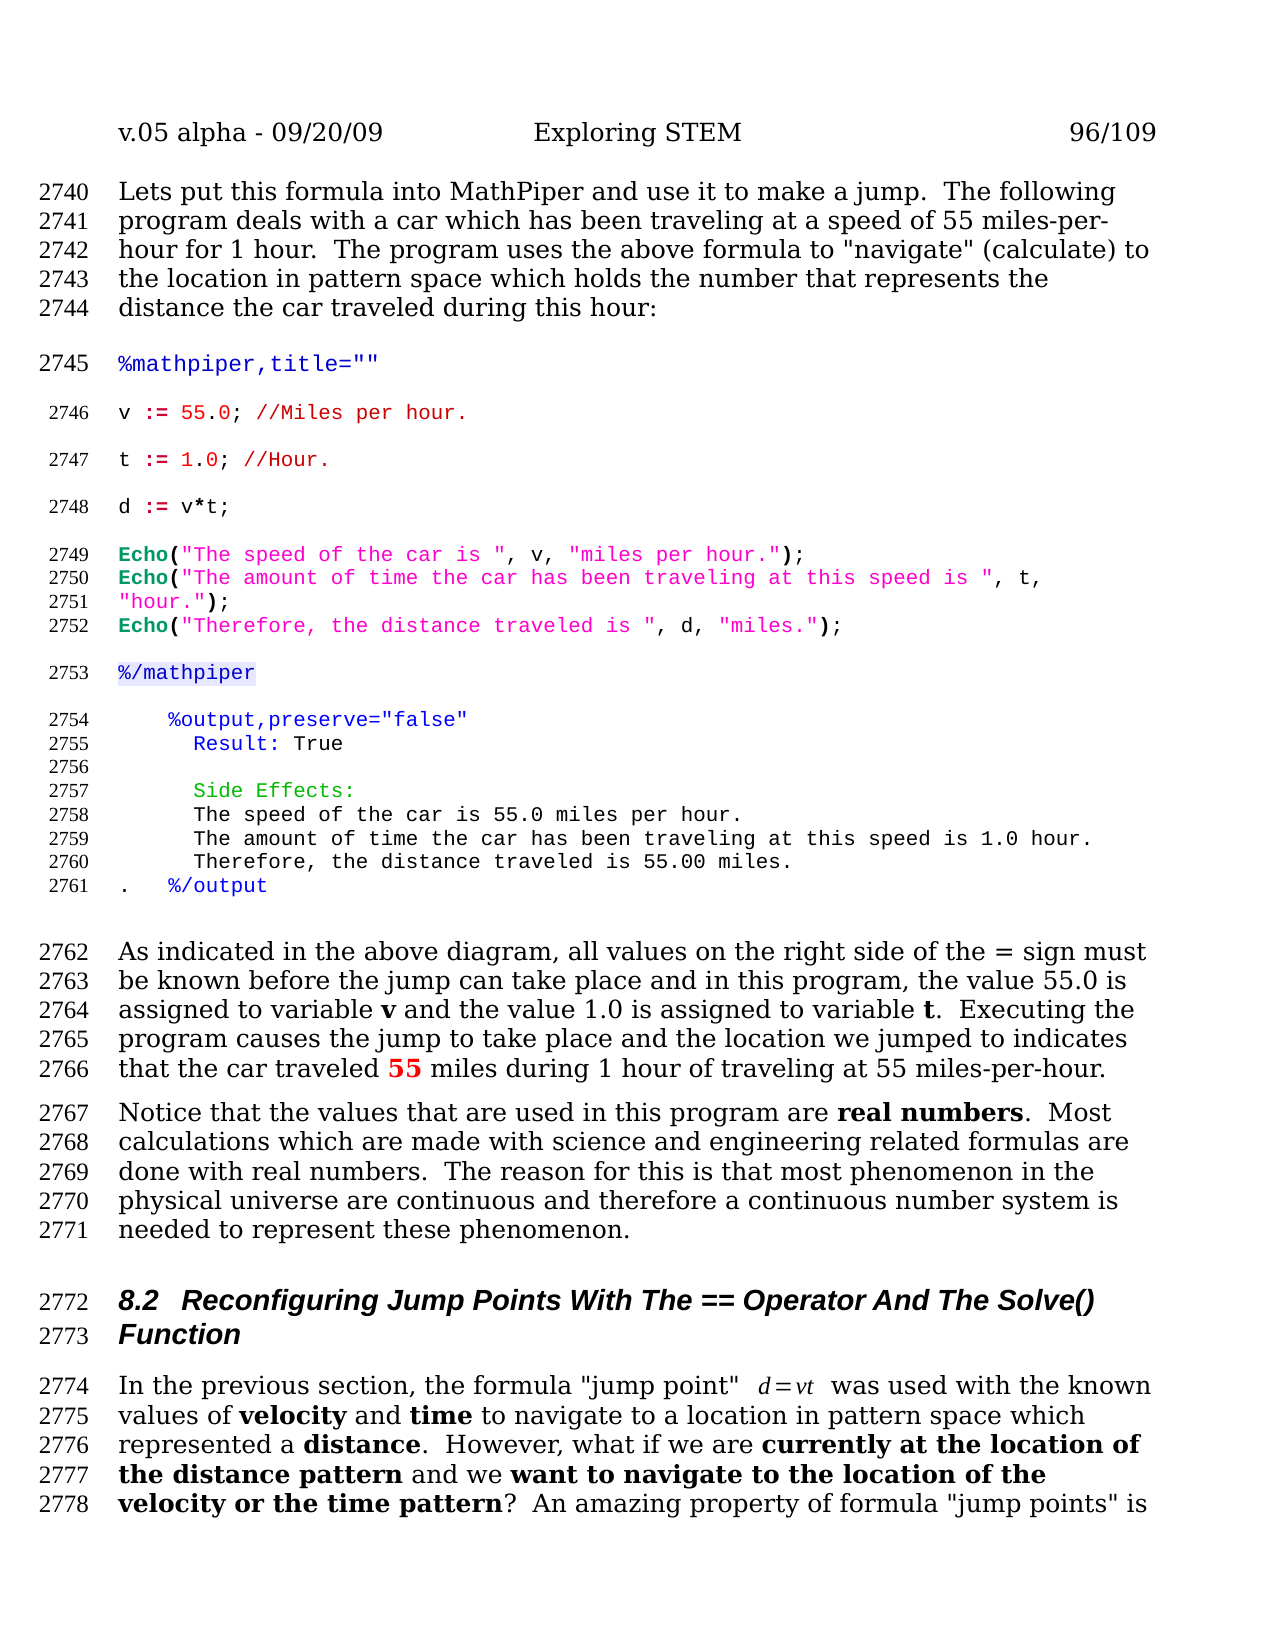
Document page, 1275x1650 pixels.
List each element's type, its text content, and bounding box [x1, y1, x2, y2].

text . %/output [118, 875, 1157, 898]
text Lets put this formula into MathPiper and use it to make a jump. The following program deals with a car which has been traveling at a speed of 55 miles-per-hour for 1 hour. The program uses the above formula to "navigate" (calculate) to the location in pattern space which holds the number that represents the distance the car traveled during this hour: [118, 177, 1157, 323]
text Side Effects: [118, 780, 1157, 804]
text Therefore, the distance traveled is 55.00 miles. [118, 851, 1157, 875]
text d := v*t; [118, 496, 1157, 520]
subtitle Reconfiguring Jump Points With The == Operator And The Solve() Function [118, 1283, 1157, 1350]
text Echo("Therefore, the distance traveled is ", d, "miles."); [118, 615, 1157, 638]
text %/mathpiper [118, 662, 1157, 686]
text As indicated in the above diagram, all values on the right side of the = sign must be known before the jump can take place and in this program, the value 55.0 is assigned to variable v and the value 1.0 is assigned to variable t. Executing the program causes the jump to take place and the location we jumped to indicates that the car traveled 55 miles during 1 hour of traveling at 55 miles-per-hour. [118, 937, 1157, 1083]
text %mathpiper,title="" [118, 352, 1157, 378]
text Result: True [118, 733, 1157, 757]
text The amount of time the car has been traveling at this speed is 1.0 hour. [118, 827, 1157, 851]
text %output,preserve="false" [118, 709, 1157, 733]
text Notice that the values that are used in this program are real numbers. Most calculations which are made with science and engineering related formulas are done with real numbers. The reason for this is that most phenomenon in the physical universe are continuous and therefore a continuous number system is needed to represent these phenomenon. [118, 1098, 1157, 1244]
text Echo("The speed of the car is ", v, "miles per hour."); [118, 544, 1157, 567]
text In the previous section, the formula "jump point"was used with the known values of velocity and time to navigate to a location in pattern space which represented a distance. However, what if we are currently at the location of the distance pattern and we want to navigate to the location of the velocity or the time pattern? An amazing property of formula "jump points" is [118, 1371, 1157, 1518]
text t := 1.0; //Hour. [118, 449, 1157, 473]
text v := 55.0; //Miles per hour. [118, 402, 1157, 426]
text The speed of the car is 55.0 miles per hour. [118, 804, 1157, 827]
text Echo("The amount of time the car has been traveling at this speed is ", t, "hour."); [118, 567, 1157, 615]
